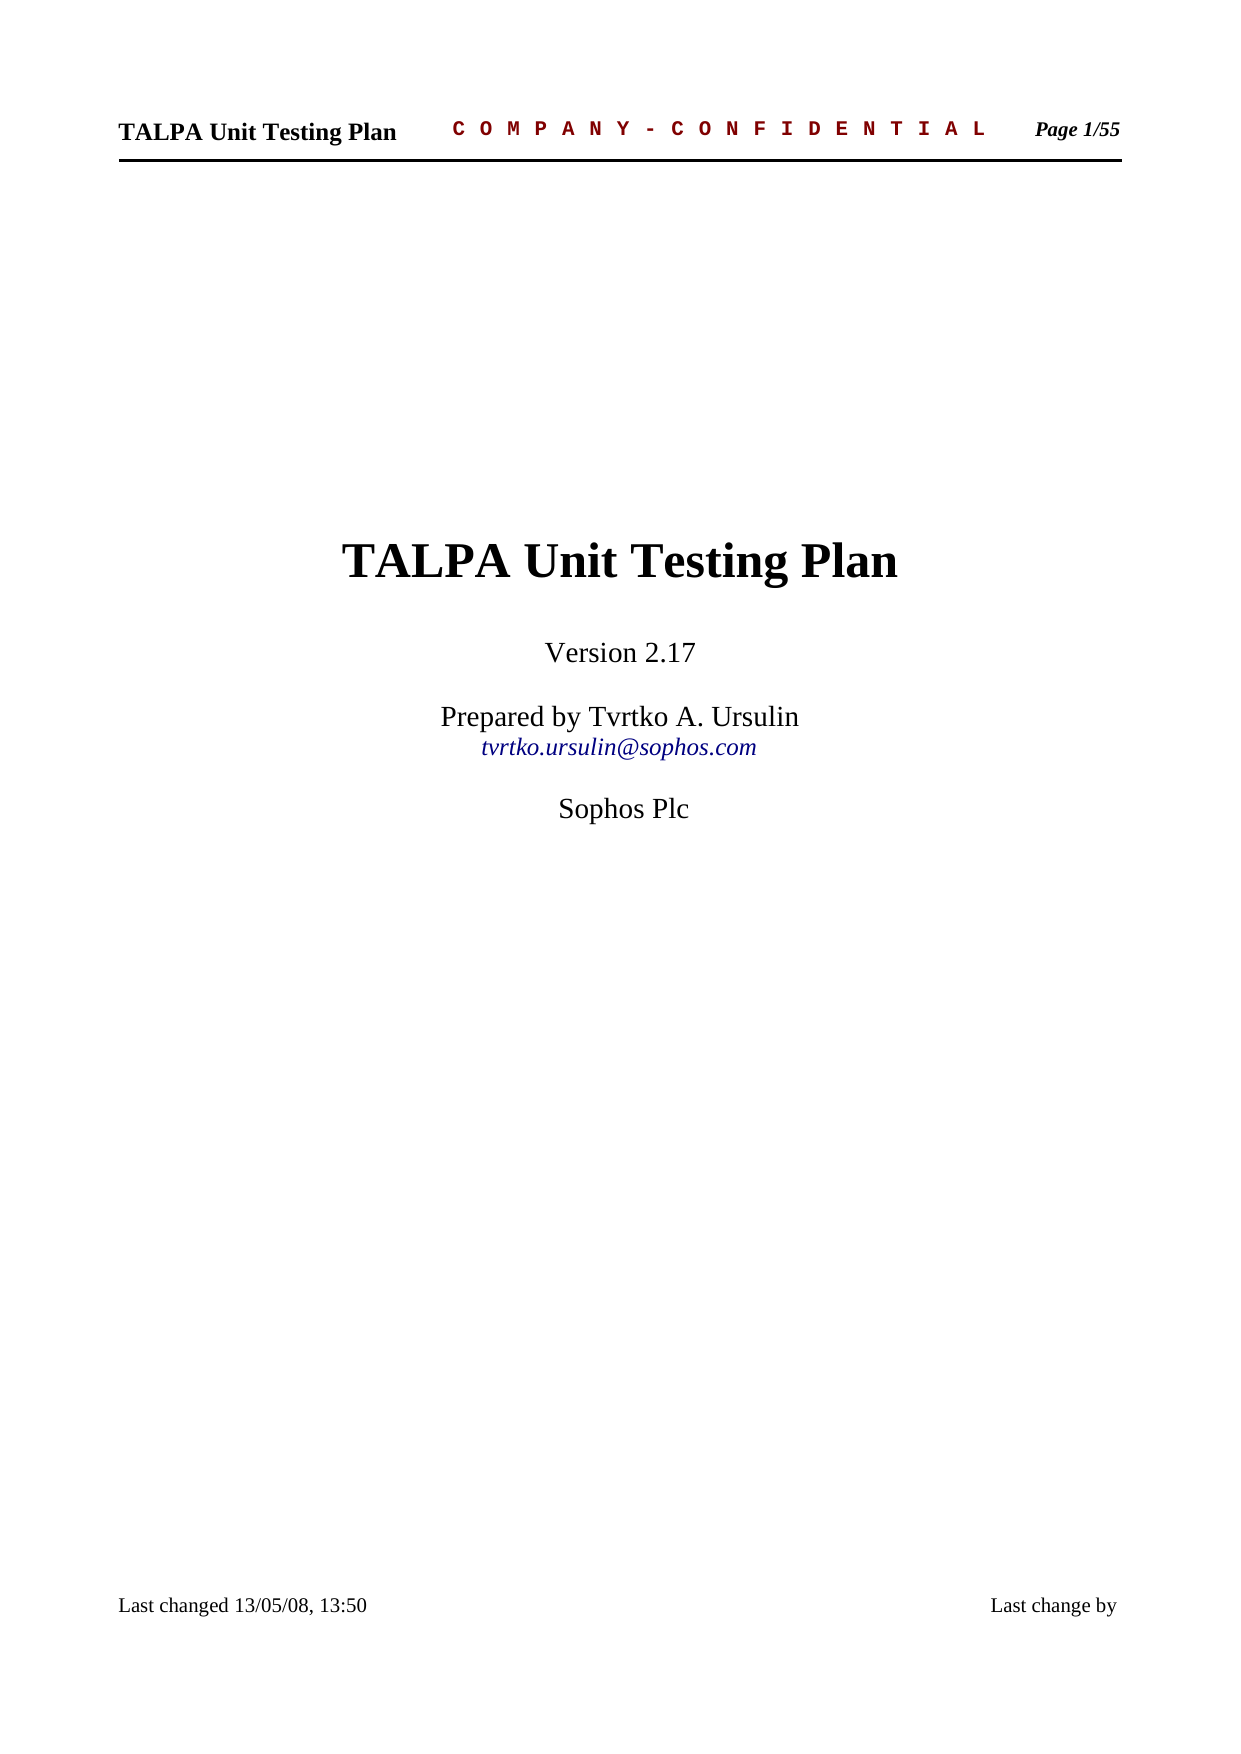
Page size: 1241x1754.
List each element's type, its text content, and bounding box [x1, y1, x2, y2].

text Sophos Plc [118, 793, 1122, 825]
text Prepared by Tvrtko A. Ursulin [118, 701, 1122, 733]
text Version 2.17 [118, 636, 1122, 668]
subtitle TALPA Unit Testing Plan [118, 533, 1122, 588]
text tvrtko.ursulin@sophos.com [118, 733, 1122, 761]
